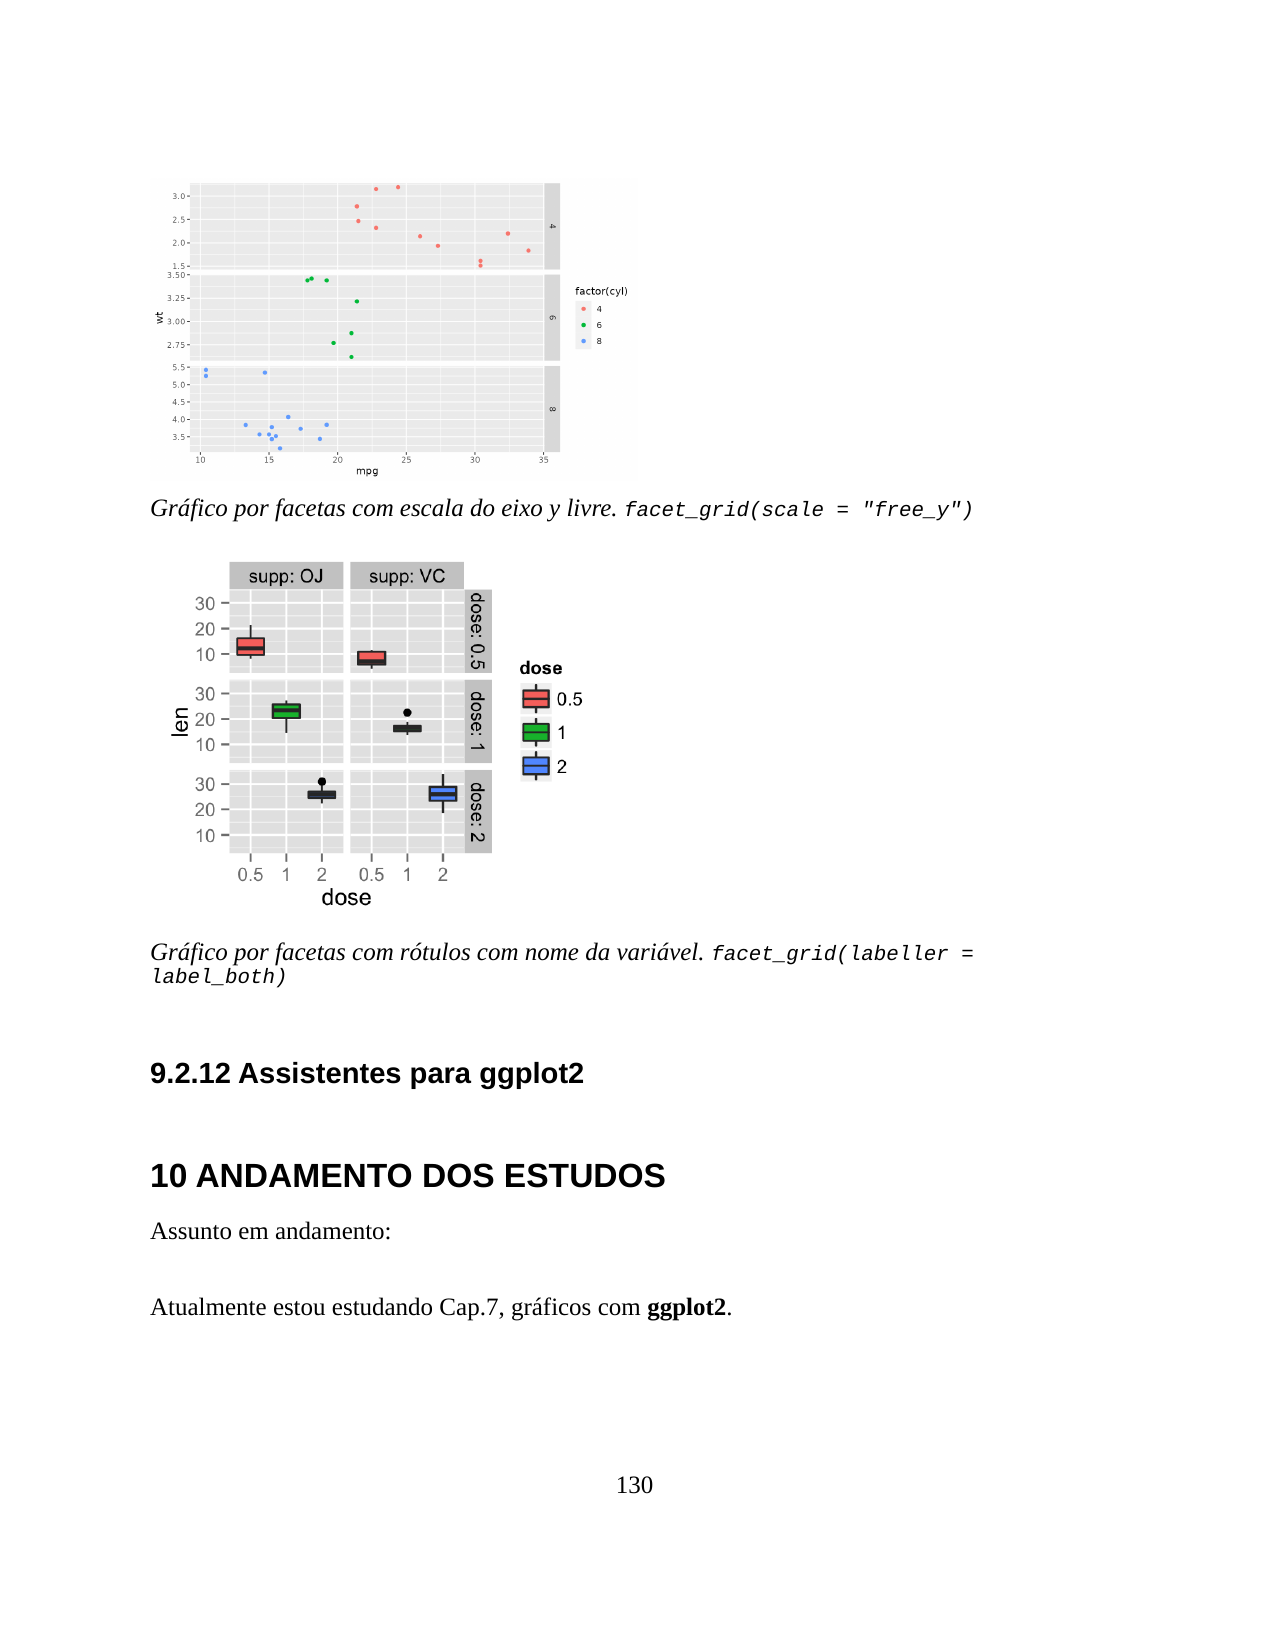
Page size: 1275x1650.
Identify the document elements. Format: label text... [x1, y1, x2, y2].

picture [150, 178, 638, 481]
subtitle 9.2.12 Assistentes para ggplot2 [150, 1056, 1125, 1090]
text Gráfico por facetas com rótulos com nome da variável. facet_grid(labeller = label_both) [150, 937, 1125, 990]
text Assunto em andamento: [150, 1216, 1125, 1274]
picture [150, 534, 638, 925]
text Atualmente estou estudando Cap.7, gráficos com ggplot2. [150, 1292, 1125, 1349]
text Gráfico por facetas com escala do eixo y livre. facet_grid(scale = "free_y") [150, 493, 1125, 522]
subtitle 10 ANDAMENTO DOS ESTUDOS [150, 1156, 1125, 1195]
